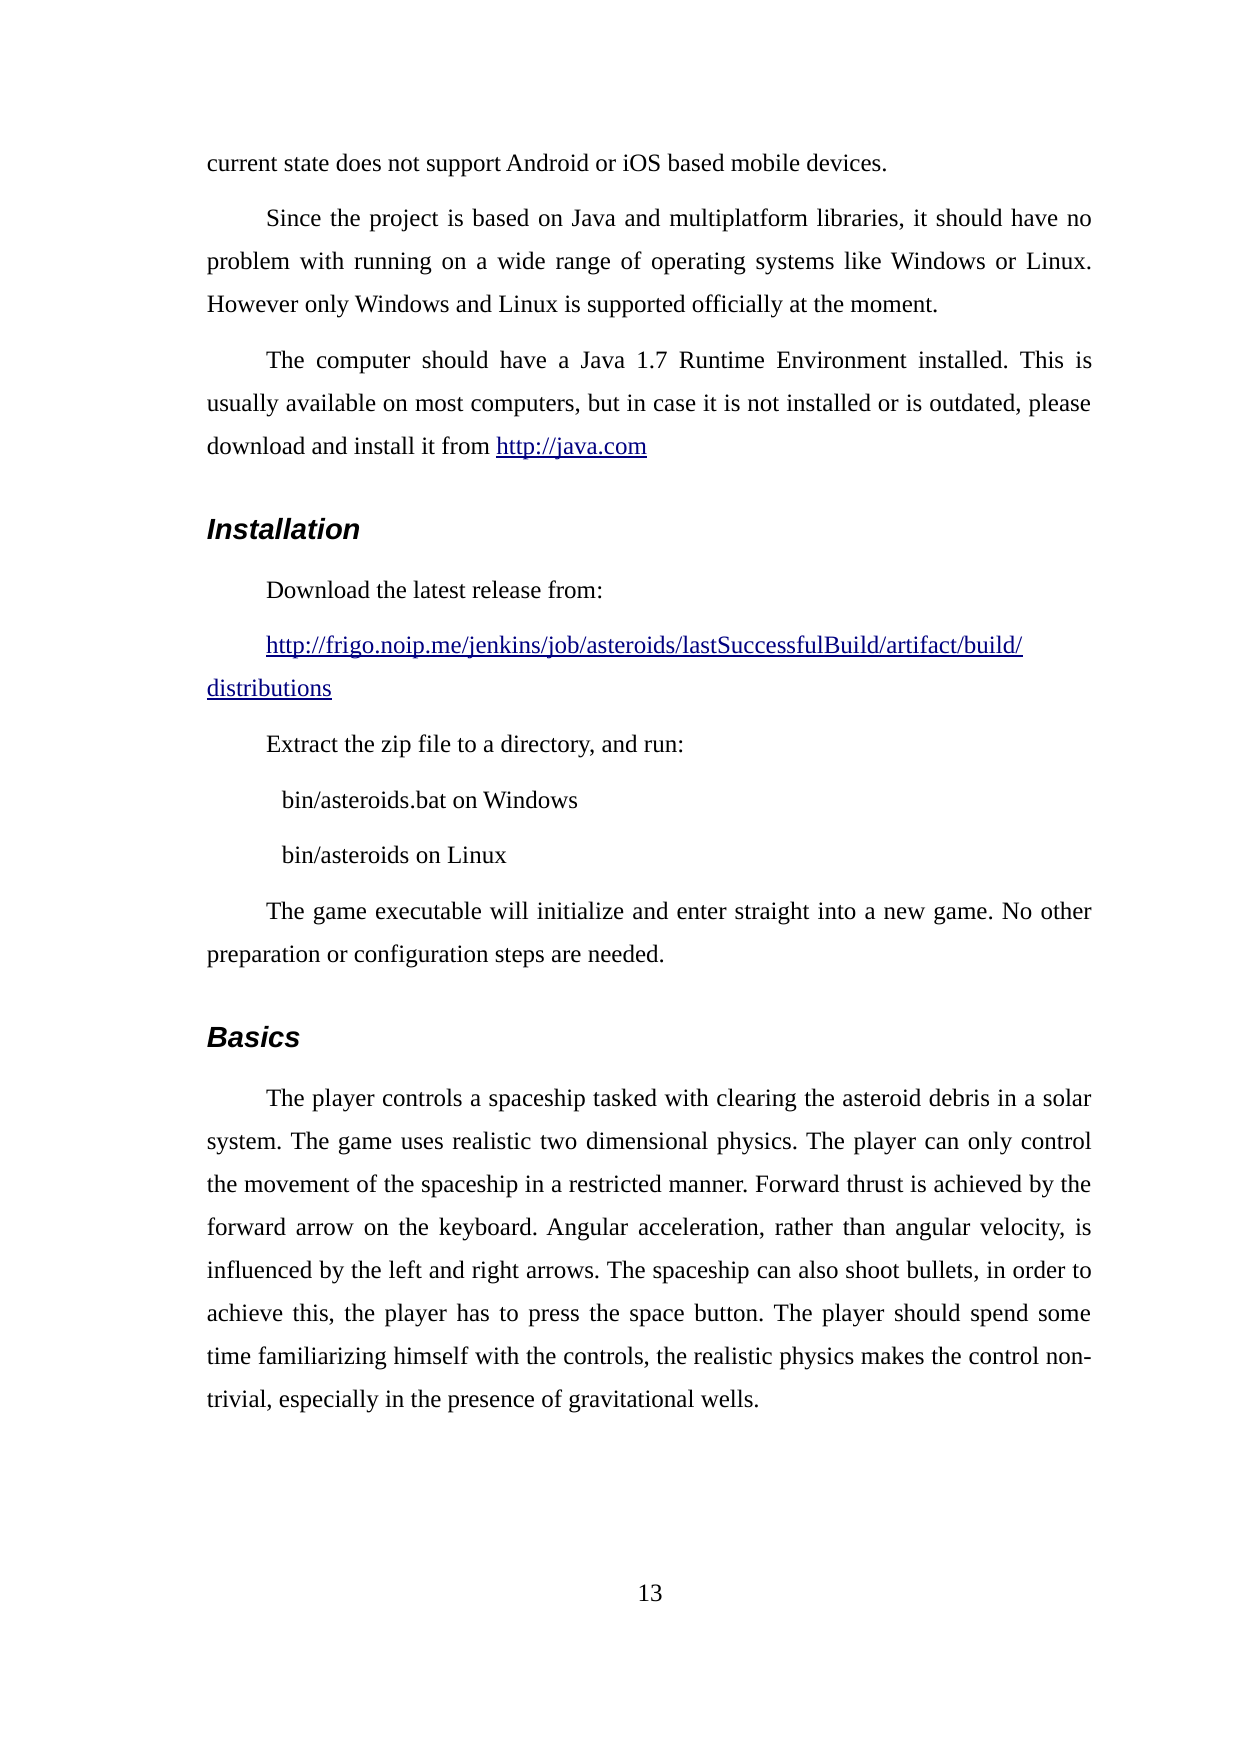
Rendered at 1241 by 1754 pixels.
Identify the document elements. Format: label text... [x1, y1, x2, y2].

text The computer should have a Java 1.7 Runtime Environment installed. This is usually available on most computers, but in case it is not installed or is outdated, please download and install it from http://java.com [207, 345, 1093, 460]
text current state does not support Android or iOS based mobile devices. [207, 148, 1093, 176]
subtitle Basics [207, 1020, 1093, 1053]
text The game executable will initialize and enter straight into a new game. No other preparation or configuration steps are needed. [207, 896, 1093, 968]
text Extract the zip file to a directory, and run: [207, 729, 1093, 758]
text http://frigo.noip.me/jenkins/job/asteroids/lastSuccessfulBuild/artifact/build/distributions [207, 630, 1093, 702]
list bin/asteroids.bat on Windows [244, 785, 1093, 813]
text Download the latest release from: [207, 575, 1093, 603]
subtitle Installation [207, 512, 1093, 546]
text Since the project is based on Java and multiplatform libraries, it should have no problem with running on a wide range of operating systems like Windows or Linux. However only Windows and Linux is supported officially at the moment. [207, 203, 1093, 318]
text The player controls a spaceship tasked with clearing the asteroid debris in a solar system. The game uses realistic two dimensional physics. The player can only control the movement of the spaceship in a restricted manner. Forward thrust is achieved by the forward arrow on the keyboard. Angular acceleration, rather than angular velocity, is influenced by the left and right arrows. The spaceship can also shoot bullets, in order to achieve this, the player has to press the space button. The player should spend some time familiarizing himself with the controls, the realistic physics makes the control non-trivial, especially in the presence of gravitational wells. [207, 1083, 1093, 1413]
list bin/asteroids on Linux [244, 840, 1093, 869]
